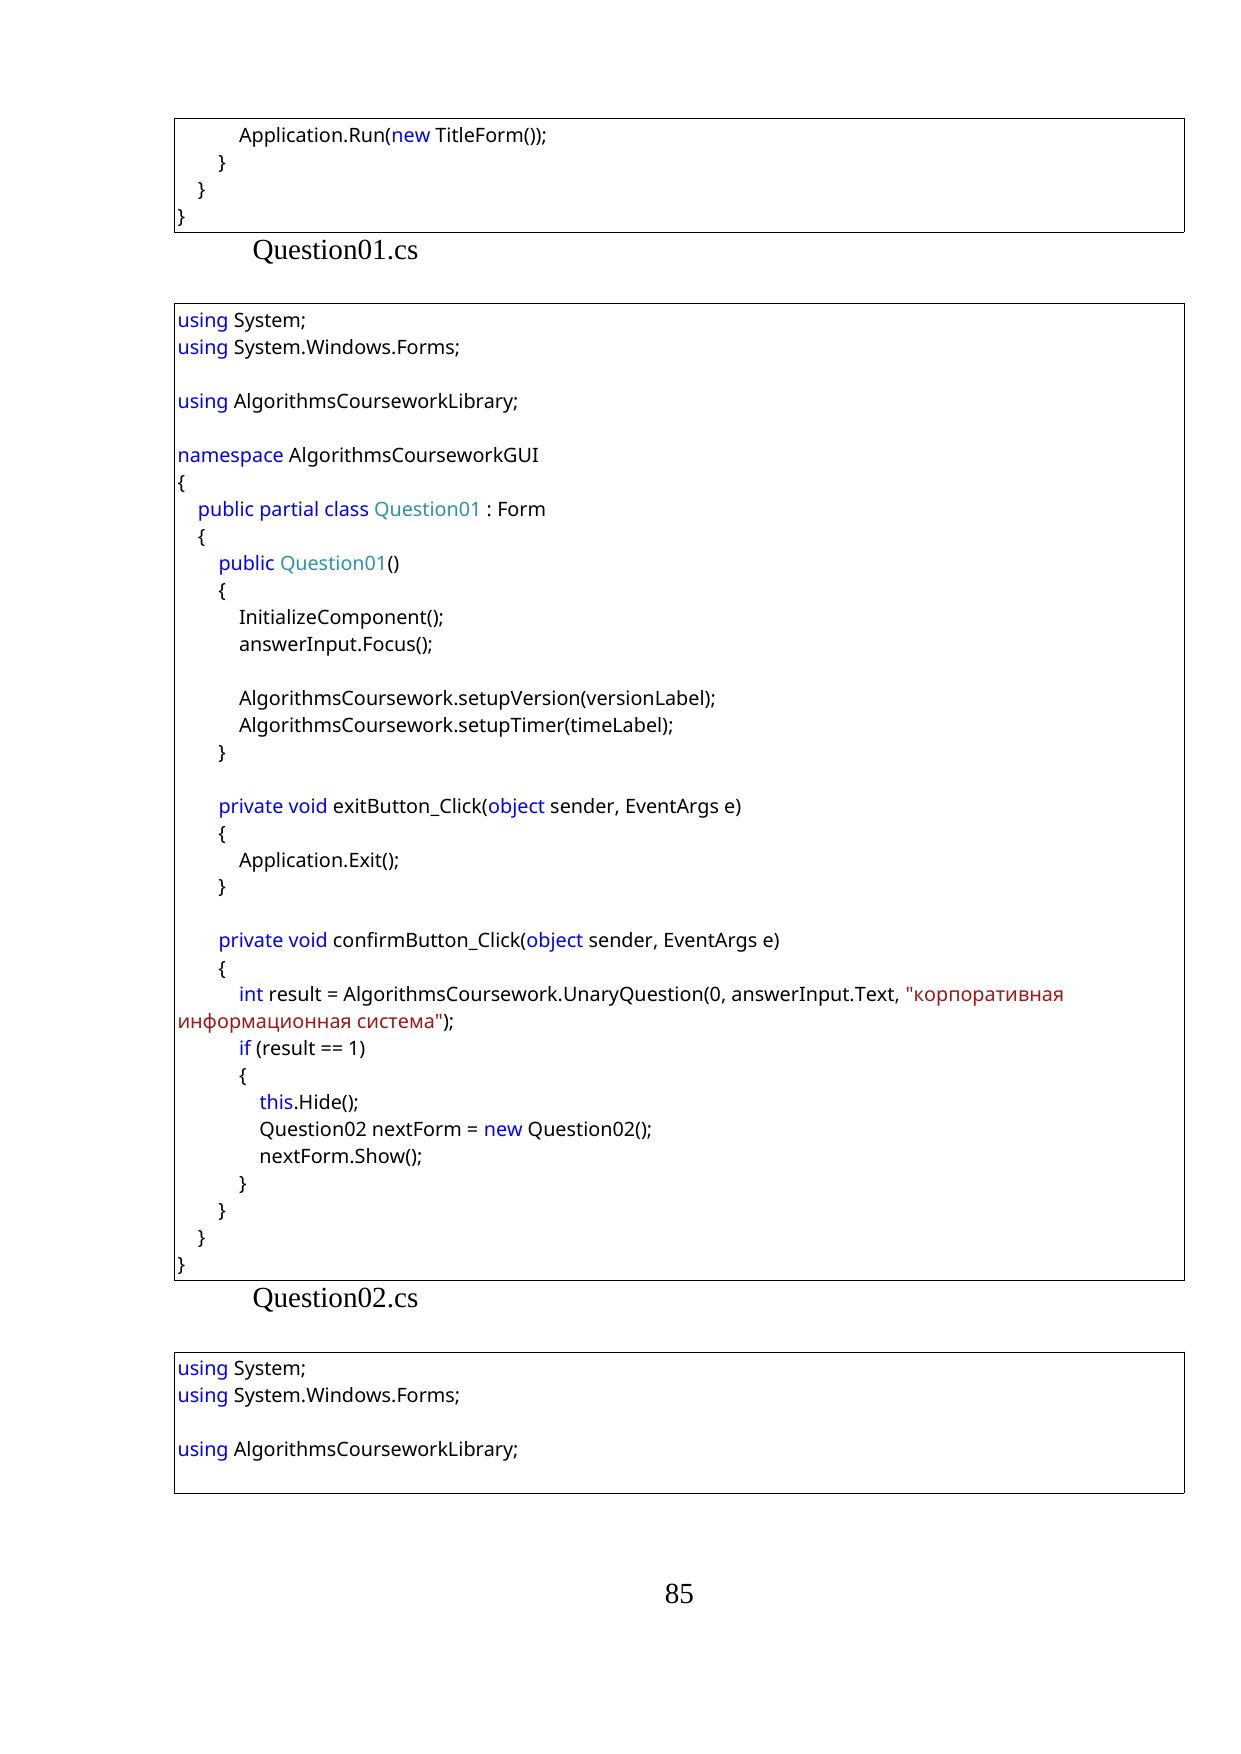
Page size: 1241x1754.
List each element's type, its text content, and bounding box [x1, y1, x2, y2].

text Question01.cs [177, 233, 1181, 266]
text this.Hide(); [177, 1089, 1181, 1116]
text } [177, 873, 1181, 900]
text answerInput.Focus(); [177, 630, 1181, 657]
text } [177, 1197, 1181, 1223]
text using System; [175, 1353, 1184, 1382]
text using System; [175, 304, 1184, 333]
text InitializeComponent(); [177, 603, 1181, 630]
text private void confirmButton_Click(object sender, EventArgs e) [177, 927, 1181, 954]
text nextForm.Show(); [177, 1143, 1181, 1169]
text if (result == 1) [177, 1035, 1181, 1062]
text { [177, 954, 1181, 981]
text } [177, 1223, 1181, 1247]
text { [177, 468, 1181, 495]
text } [177, 148, 1181, 175]
text { [177, 1062, 1181, 1089]
text } [177, 175, 1181, 199]
text Application.Exit(); [177, 846, 1181, 873]
text private void exitButton_Click(object sender, EventArgs e) [177, 792, 1181, 819]
text int result = AlgorithmsCoursework.UnaryQuestion(0, answerInput.Text, "корпоративная информационная система"); [177, 981, 1181, 1035]
text namespace AlgorithmsCourseworkGUI [177, 441, 1181, 468]
text } [175, 199, 1184, 232]
text } [177, 1169, 1181, 1197]
text using AlgorithmsCourseworkLibrary; [177, 1436, 1181, 1463]
text Question02.cs [177, 1281, 1181, 1314]
text AlgorithmsCoursework.setupVersion(versionLabel); [177, 684, 1181, 711]
text { [177, 576, 1181, 603]
text { [177, 522, 1181, 549]
text } [177, 738, 1181, 765]
text using System.Windows.Forms; [177, 1382, 1181, 1409]
text } [175, 1247, 1184, 1280]
text public Question01() [177, 549, 1181, 576]
text using AlgorithmsCourseworkLibrary; [177, 387, 1181, 414]
text AlgorithmsCoursework.setupTimer(timeLabel); [177, 711, 1181, 738]
text Question02 nextForm = new Question02(); [177, 1116, 1181, 1143]
text public partial class Question01 : Form [177, 495, 1181, 522]
text Application.Run(new TitleForm()); [175, 119, 1184, 148]
text { [177, 819, 1181, 846]
text using System.Windows.Forms; [177, 333, 1181, 360]
